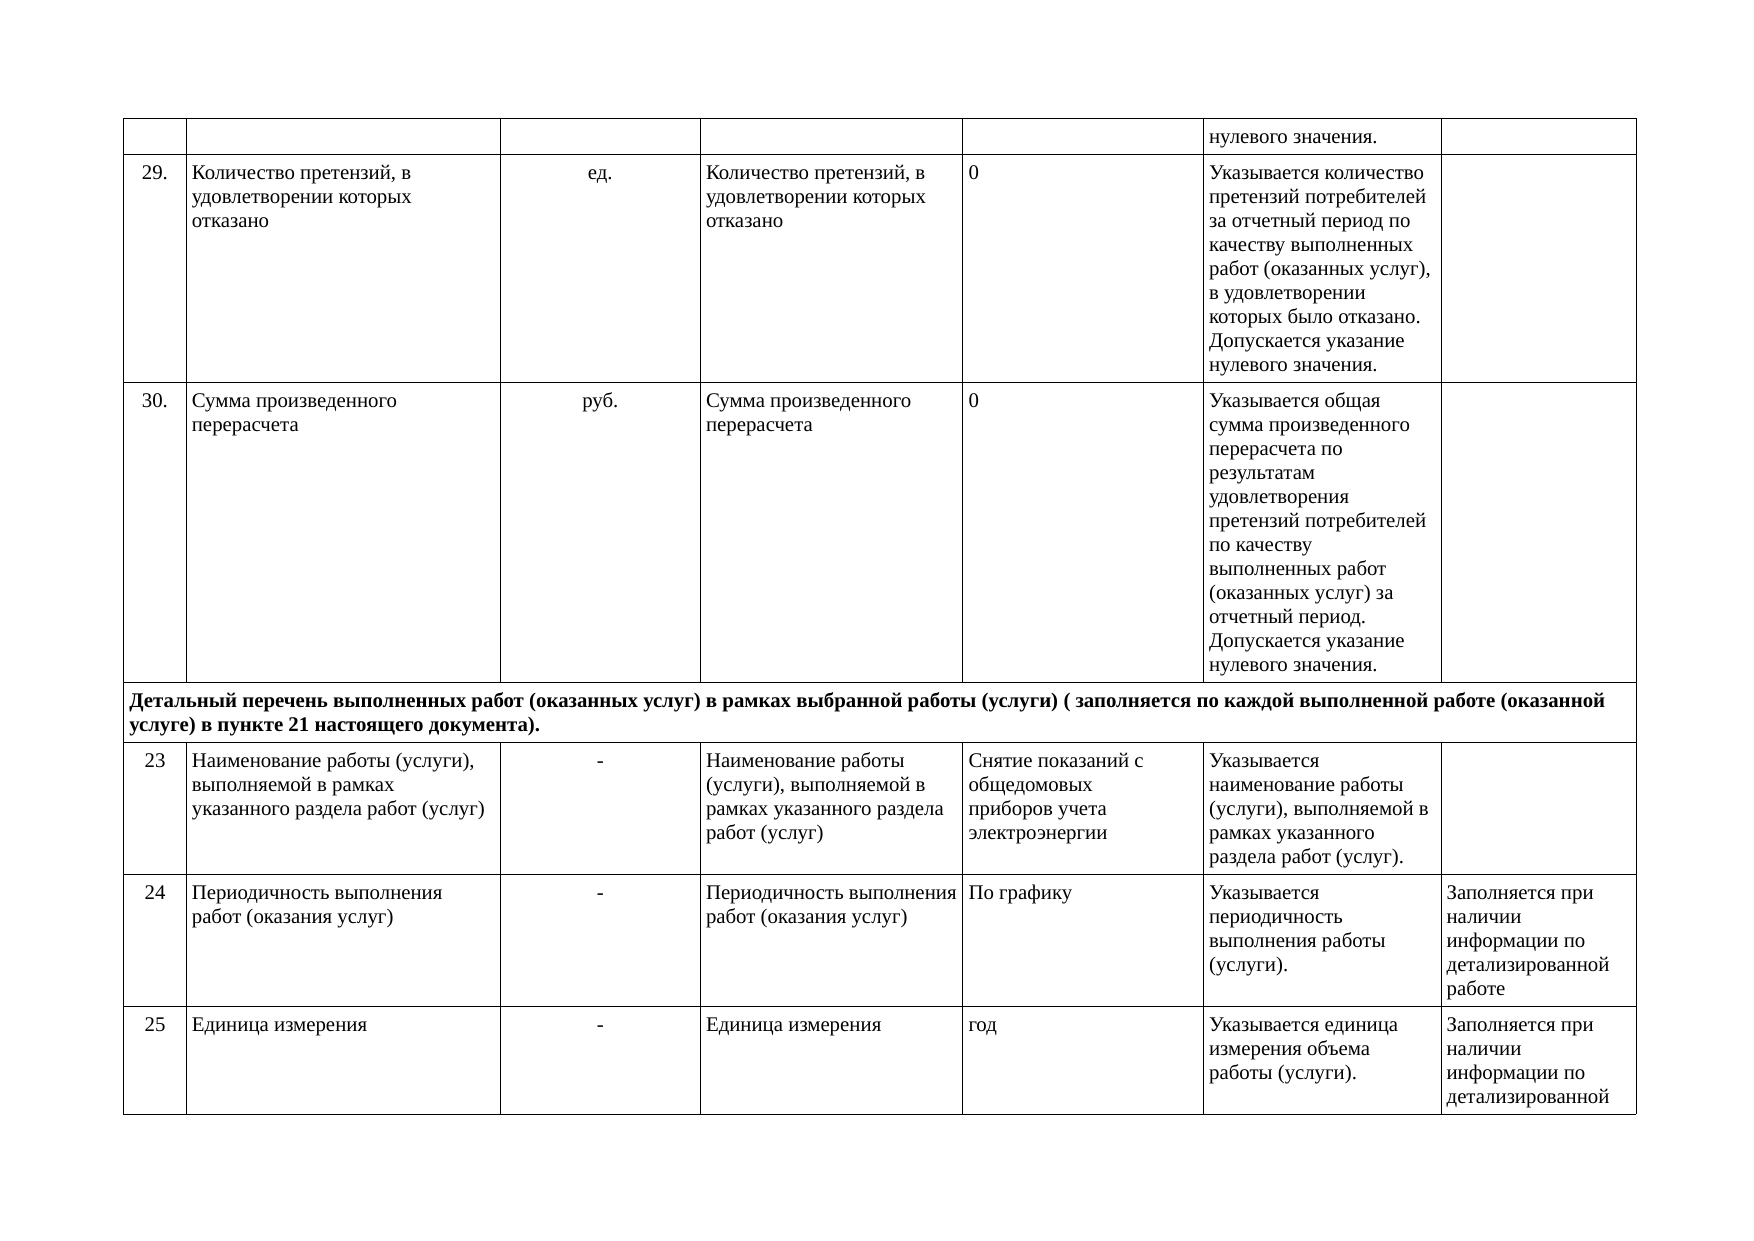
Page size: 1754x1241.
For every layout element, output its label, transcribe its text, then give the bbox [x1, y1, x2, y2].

table_cell год [963, 1007, 1203, 1113]
table_cell Детальный перечень выполненных работ (оказанных услуг) в рамках выбранной работы (услуги) ( заполняется по каждой выполненной работе (оказанной услуге) в пункте 21 настоящего документа). [124, 683, 1636, 742]
table_cell [501, 119, 700, 154]
table_cell - [501, 1007, 700, 1113]
table_cell Количество претензий, в удовлетворении которых отказано [701, 155, 962, 382]
table_cell 29. [124, 155, 186, 382]
table_cell [1442, 743, 1636, 874]
table_cell 24 [124, 875, 186, 1006]
table_cell [701, 119, 962, 154]
table_cell Указывается периодичность выполнения работы (услуги). [1204, 875, 1441, 1006]
table_cell 23 [124, 743, 186, 874]
table_cell По графику [963, 875, 1203, 1006]
table_cell Периодичность выполнения работ (оказания услуг) [187, 875, 500, 1006]
table_cell Указывается количество претензий потребителей за отчетный период по качеству выполненных работ (оказанных услуг), в удовлетворении которых было отказано. Допускается указание нулевого значения. [1204, 155, 1441, 382]
table_cell 0 [963, 155, 1203, 382]
table_cell Периодичность выполнения работ (оказания услуг) [701, 875, 962, 1006]
table_cell Сумма произведенного перерасчета [187, 383, 500, 682]
table_cell [1442, 119, 1636, 154]
table_cell - [501, 875, 700, 1006]
table_cell - [501, 743, 700, 874]
table_cell нулевого значения. [1204, 119, 1441, 154]
table_cell руб. [501, 383, 700, 682]
table_cell [187, 119, 500, 154]
table_cell [1442, 155, 1636, 382]
table_cell Заполняется при наличии информации по детализированной работе [1442, 875, 1636, 1006]
table_cell Наименование работы (услуги), выполняемой в рамках указанного раздела работ (услуг) [701, 743, 962, 874]
table_cell Указывается общая сумма произведенного перерасчета по результатам удовлетворения претензий потребителей по качеству выполненных работ (оказанных услуг) за отчетный период. Допускается указание нулевого значения. [1204, 383, 1441, 682]
table_cell ед. [501, 155, 700, 382]
table_cell 0 [963, 383, 1203, 682]
table_cell 30. [124, 383, 186, 682]
table_cell Единица измерения [701, 1007, 962, 1113]
table_cell Сумма произведенного перерасчета [701, 383, 962, 682]
table_cell [1442, 383, 1636, 682]
table_cell [124, 119, 186, 154]
table_cell 25 [124, 1007, 186, 1113]
table_cell Количество претензий, в удовлетворении которых отказано [187, 155, 500, 382]
table_cell Указывается наименование работы (услуги), выполняемой в рамках указанного раздела работ (услуг). [1204, 743, 1441, 874]
table_cell Указывается единица измерения объема работы (услуги). [1204, 1007, 1441, 1113]
table_cell Наименование работы (услуги), выполняемой в рамках указанного раздела работ (услуг) [187, 743, 500, 874]
table_cell Единица измерения [187, 1007, 500, 1113]
table_cell Заполняется при наличии информации по детализированной [1442, 1007, 1636, 1113]
table_cell Снятие показаний с общедомовых приборов учета электроэнергии [963, 743, 1203, 874]
table_cell [963, 119, 1203, 154]
